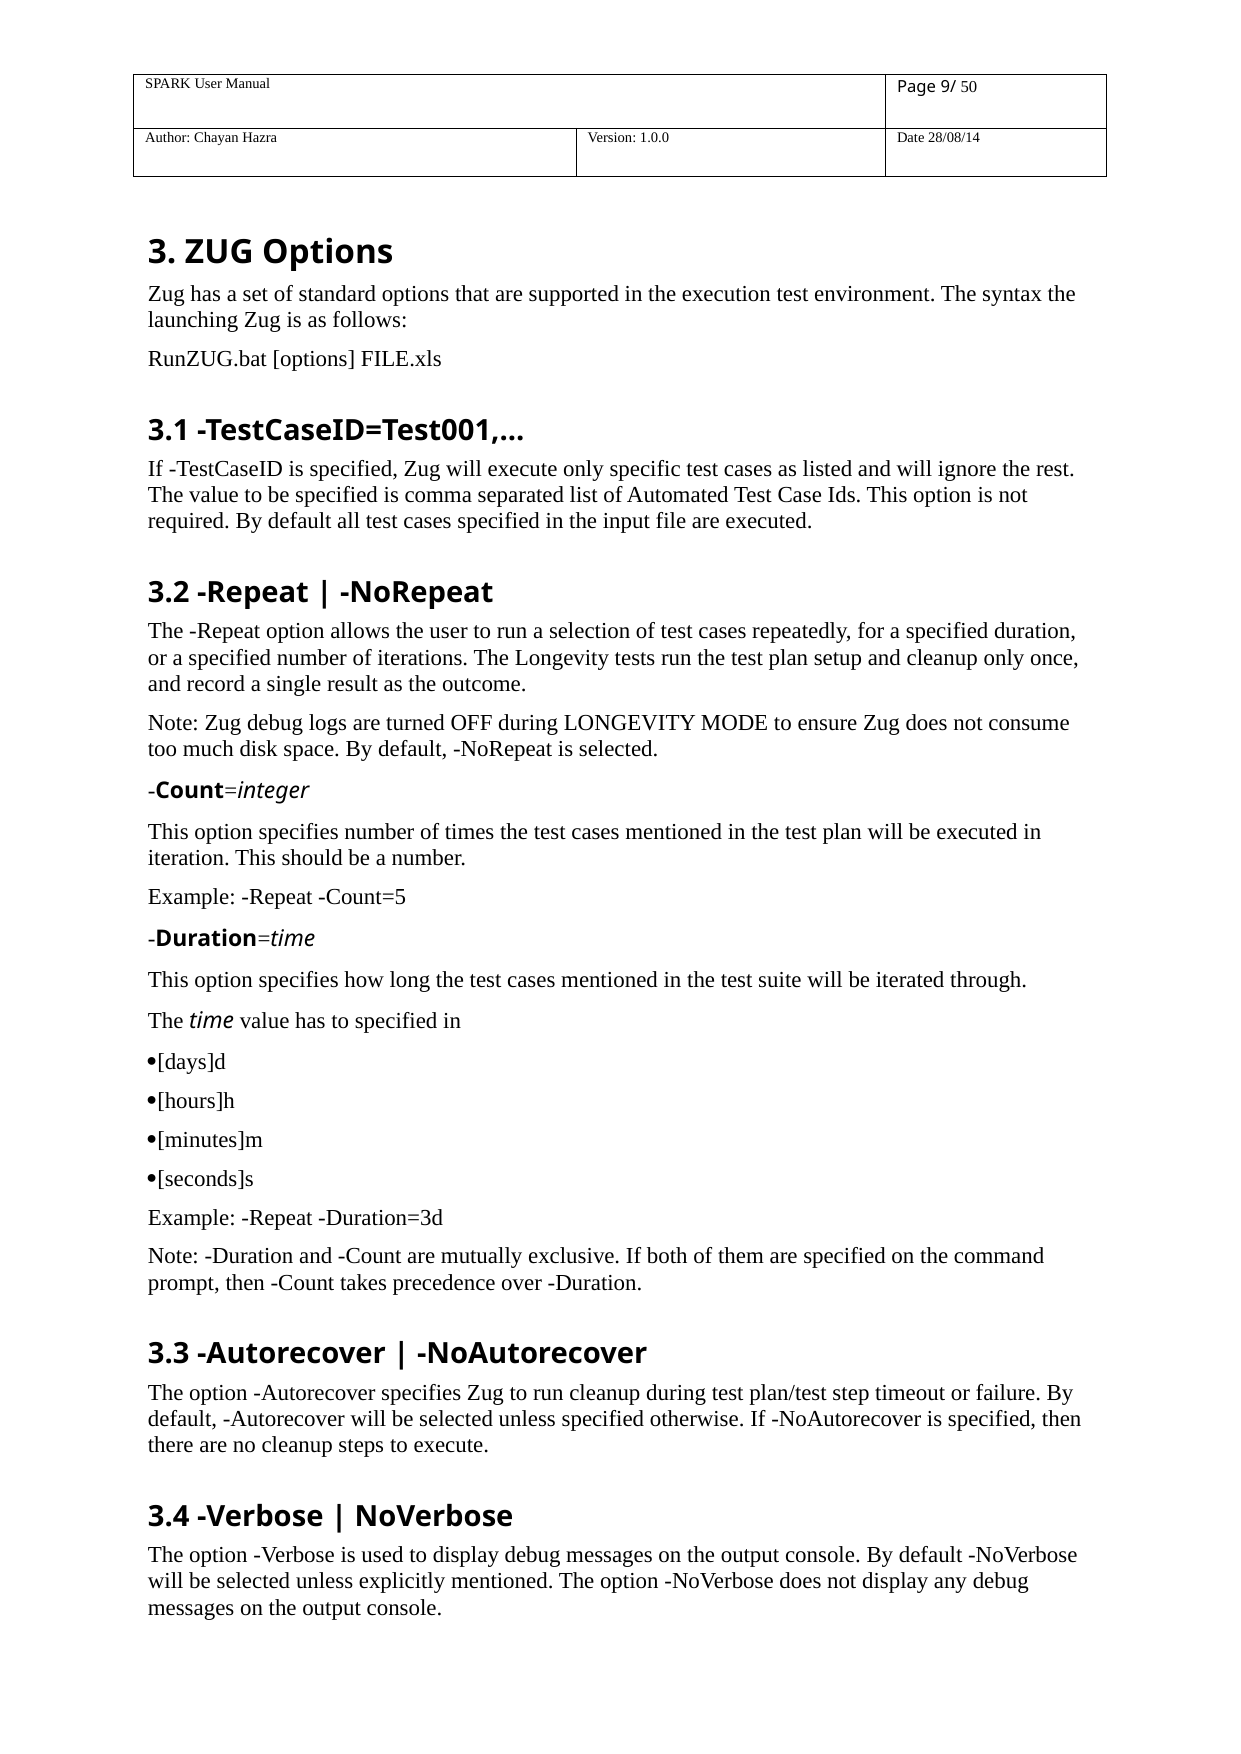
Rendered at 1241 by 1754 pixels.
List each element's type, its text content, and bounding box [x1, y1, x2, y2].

text This option specifies how long the test cases mentioned in the test suite will be iterated through. [148, 966, 1092, 992]
subtitle 3.3 -Autorecover | -NoAutorecover [148, 1333, 1092, 1372]
text Note: -Duration and -Count are mutually exclusive. If both of them are specified on the command prompt, then -Count takes precedence over -Duration. [148, 1242, 1092, 1295]
text Zug has a set of standard options that are supported in the execution test environment. The syntax the launching Zug is as follows: [148, 280, 1092, 332]
list [hours]h [148, 1087, 1092, 1113]
text The option -Verbose is used to display debug messages on the output console. By default -NoVerbose will be selected unless explicitly mentioned. The option -NoVerbose does not display any debug messages on the output console. [148, 1541, 1092, 1620]
text Example: -Repeat -Count=5 [148, 883, 1092, 909]
text RunZUG.bat [options] FILE.xls [148, 345, 1092, 371]
list [minutes]m [148, 1126, 1092, 1152]
text Example: -Repeat -Duration=3d [148, 1204, 1092, 1230]
subtitle 3.4 -Verbose | NoVerbose [148, 1495, 1092, 1535]
subtitle 3.1 -TestCaseID=Test001,... [148, 409, 1092, 448]
subtitle . ZUG Options [148, 228, 1092, 273]
list [seconds]s [148, 1165, 1092, 1191]
text -Duration=time [148, 922, 1092, 953]
text Note: Zug debug logs are turned OFF during LONGEVITY MODE to ensure Zug does not consume too much disk space. By default, -NoRepeat is selected. [148, 709, 1092, 762]
text The -Repeat option allows the user to run a selection of test cases repeatedly, for a specified duration, or a specified number of iterations. The Longevity tests run the test plan setup and cleanup only once, and record a single result as the outcome. [148, 617, 1092, 696]
text The time value has to specified in [148, 1004, 1092, 1036]
text If -TestCaseID is specified, Zug will execute only specific test cases as listed and will ignore the rest. The value to be specified is comma separated list of Automated Test Case Ids. This option is not required. By default all test cases specified in the input file are executed. [148, 455, 1092, 534]
text The option -Autorecover specifies Zug to run cleanup during test plan/test step timeout or failure. By default, -Autorecover will be selected unless specified otherwise. If -NoAutorecover is specified, then there are no cleanup steps to execute. [148, 1379, 1092, 1458]
subtitle 3.2 -Repeat | -NoRepeat [148, 571, 1092, 611]
text This option specifies number of times the test cases mentioned in the test plan will be executed in iteration. This should be a number. [148, 818, 1092, 871]
list [days]d [148, 1048, 1092, 1074]
text -Count=integer [148, 774, 1092, 805]
